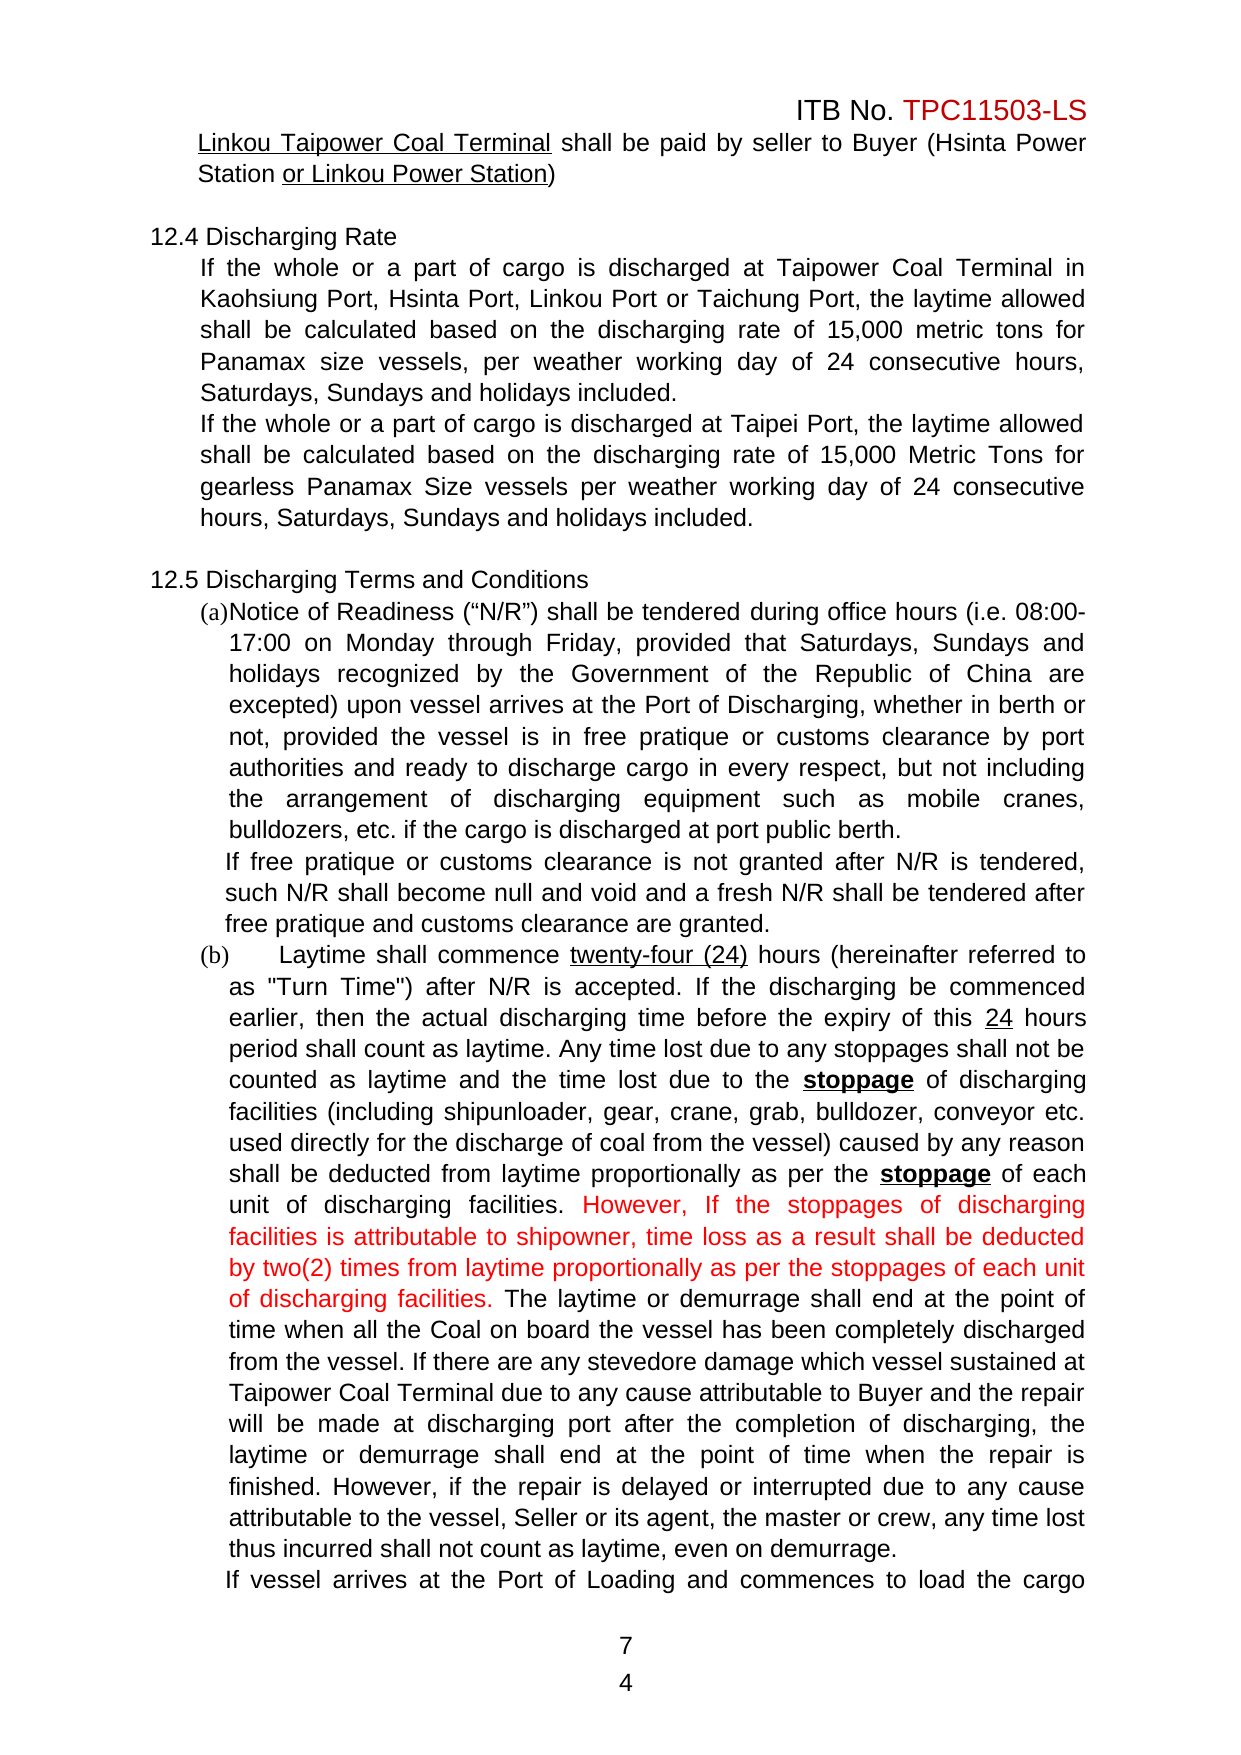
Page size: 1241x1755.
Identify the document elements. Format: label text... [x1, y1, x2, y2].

text If the whole or a part of cargo is discharged at Taipei Port, the laytime allowed shall be calculated based on the discharging rate of 15,000 Metric Tons for gearless Panamax Size vessels per weather working day of 24 consecutive hours, Saturdays, Sundays and holidays included. [200, 407, 1086, 532]
text If vessel arrives at the Port of Loading and commences to load the cargo [225, 1564, 1086, 1595]
text 12.5 Discharging Terms and Conditions [150, 564, 1086, 595]
text If free pratique or customs clearance is not granted after N/R is tendered, such N/R shall become null and void and a fresh N/R shall be tendered after free pratique and customs clearance are granted. [225, 845, 1086, 939]
text 12.4 Discharging Rate [150, 220, 1086, 251]
text If the whole or a part of cargo is discharged at Taipower Coal Terminal in Kaohsiung Port, Hsinta Port, Linkou Port or Taichung Port, the laytime allowed shall be calculated based on the discharging rate of 15,000 metric tons for Panamax size vessels, per weather working day of 24 consecutive hours, Saturdays, Sundays and holidays included. [200, 251, 1086, 407]
text Linkou Taipower Coal Terminal shall be paid by seller to Buyer (Hsinta Power Station or Linkou Power Station) [197, 126, 1087, 189]
list Notice of Readiness (“N/R”) shall be tendered during office hours (i.e. 08:00-17:00 on Monday through Friday, provided that Saturdays, Sundays and holidays recognized by the Government of the Republic of China are excepted) upon vessel arrives at the Port of Discharging, whether in berth or not, provided the vessel is in free pratique or customs clearance by port authorities and ready to discharge cargo in every respect, but not including the arrangement of discharging equipment such as mobile cranes, bulldozers, etc. if the cargo is discharged at port public berth. [200, 595, 1087, 845]
list Laytime shall commence twenty-four (24) hours (hereinafter referred to as "Turn Time") after N/R is accepted. If the discharging be commenced earlier, then the actual discharging time before the expiry of this 24 hours period shall count as laytime. Any time lost due to any stoppages shall not be counted as laytime and the time lost due to the stoppage of discharging facilities (including shipunloader, gear, crane, grab, bulldozer, conveyor etc. used directly for the discharge of coal from the vessel) caused by any reason shall be deducted from laytime proportionally as per the stoppage of each unit of discharging facilities. However, If the stoppages of discharging facilities is attributable to shipowner, time loss as a result shall be deducted by two(2) times from laytime proportionally as per the stoppages of each unit of discharging facilities. The laytime or demurrage shall end at the point of time when all the Coal on board the vessel has been completely discharged from the vessel. If there are any stevedore damage which vessel sustained at Taipower Coal Terminal due to any cause attributable to Buyer and the repair will be made at discharging port after the completion of discharging, the laytime or demurrage shall end at the point of time when the repair is finished. However, if the repair is delayed or interrupted due to any cause attributable to the vessel, Seller or its agent, the master or crew, any time lost thus incurred shall not count as laytime, even on demurrage. [200, 939, 1087, 1564]
